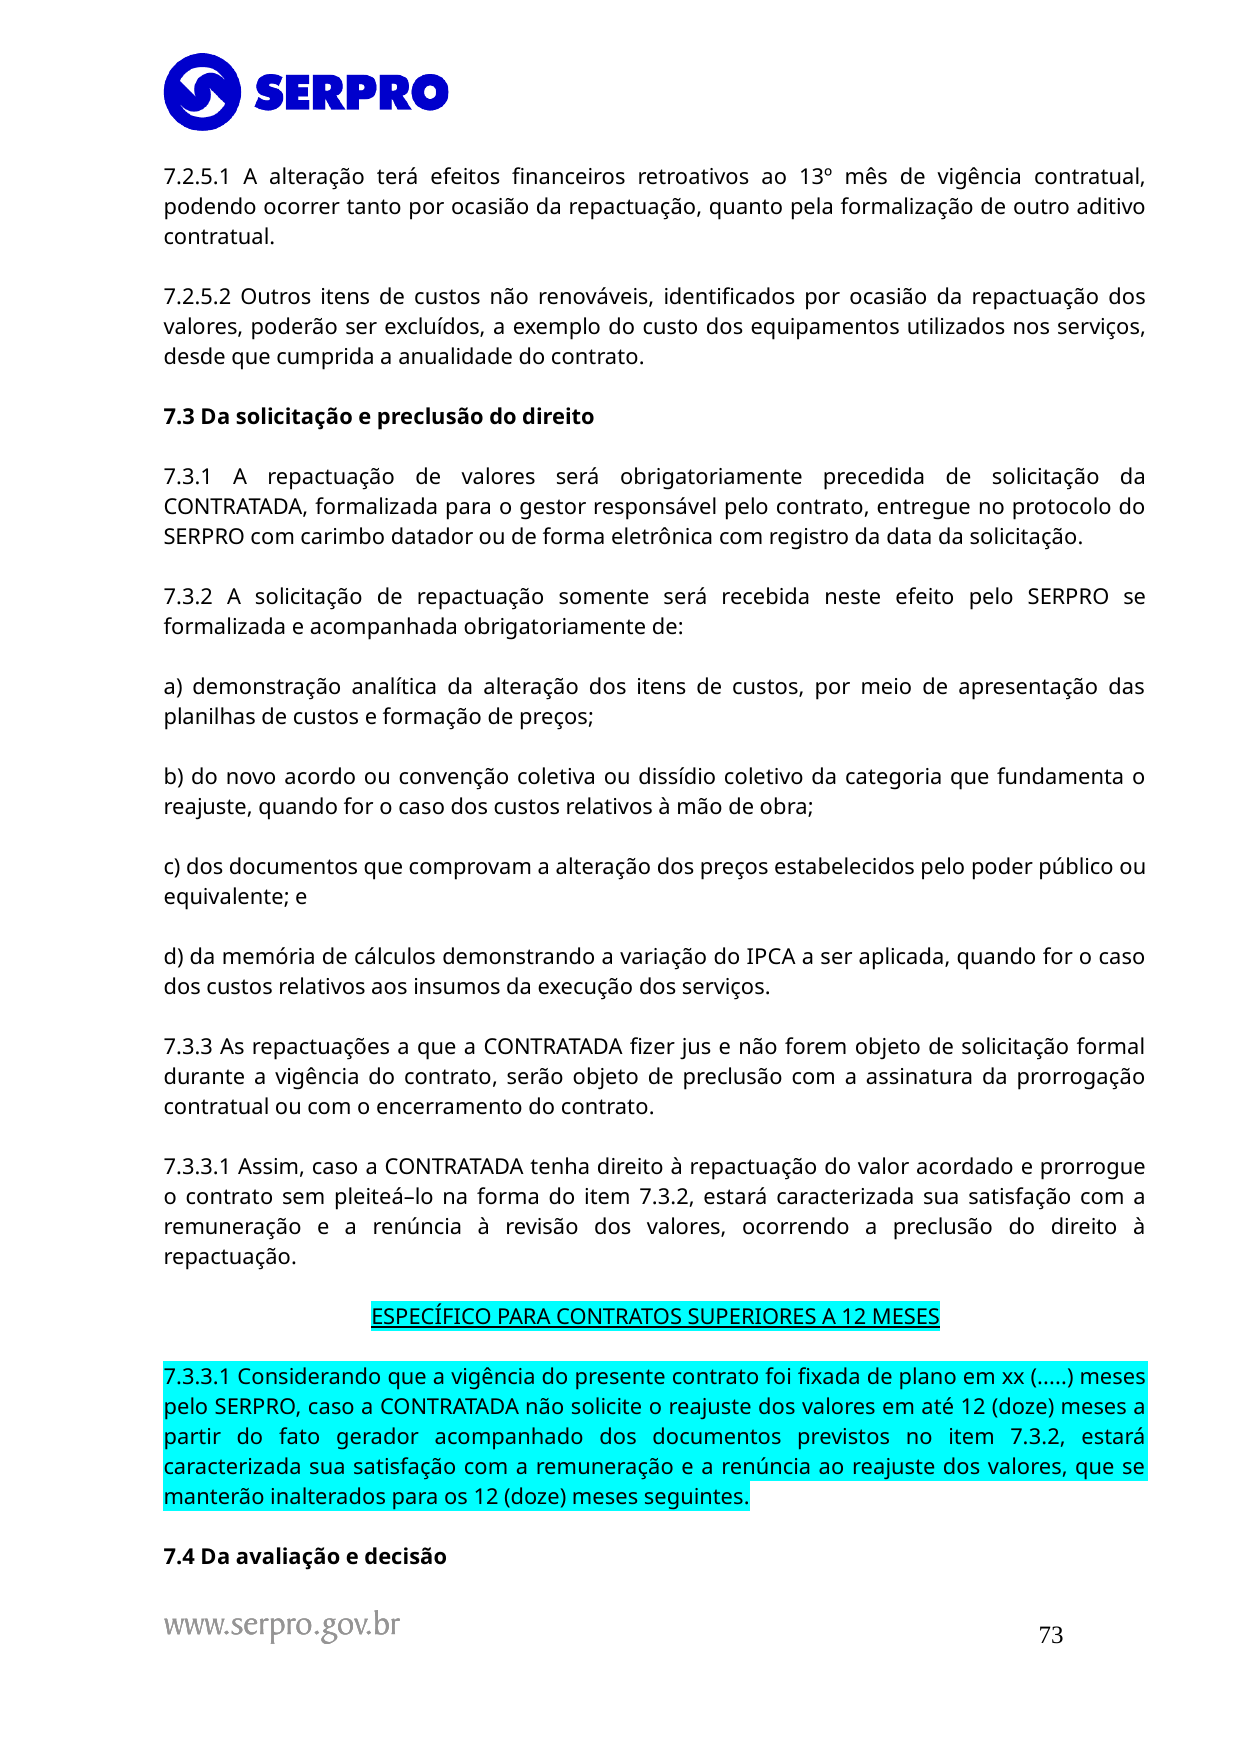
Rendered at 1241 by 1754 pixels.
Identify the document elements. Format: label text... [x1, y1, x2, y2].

text ESPECÍFICO PARA CONTRATOS SUPERIORES A 12 MESES [163, 1301, 1148, 1331]
picture [169, 1610, 395, 1644]
text 7.3.3.1 Considerando que a vigência do presente contrato foi fixada de plano em xx (.....) meses pelo SERPRO, caso a CONTRATADA não solicite o reajuste dos valores em até 12 (doze) meses a partir do fato gerador acompanhado dos documentos previstos no item 7.3.2, estará caracterizada sua satisfação com a remuneração e a renúncia ao reajuste dos valores, que se manterão inalterados para os 12 (doze) meses seguintes. [163, 1361, 1148, 1511]
picture [163, 53, 449, 131]
text 7.2.5.1 A alteração terá efeitos financeiros retroativos ao 13º mês de vigência contratual, podendo ocorrer tanto por ocasião da repactuação, quanto pela formalização de outro aditivo contratual. [163, 161, 1148, 251]
text 7.3.3.1 Assim, caso a CONTRATADA tenha direito à repactuação do valor acordado e prorrogue o contrato sem pleiteá–lo na forma do item 7.3.2, estará caracterizada sua satisfação com a remuneração e a renúncia à revisão dos valores, ocorrendo a preclusão do direito à repactuação. [163, 1151, 1148, 1271]
text 7.3.1 A repactuação de valores será obrigatoriamente precedida de solicitação da CONTRATADA, formalizada para o gestor responsável pelo contrato, entregue no protocolo do SERPRO com carimbo datador ou de forma eletrônica com registro da data da solicitação. [163, 461, 1148, 551]
text c) dos documentos que comprovam a alteração dos preços estabelecidos pelo poder público ou equivalente; e [163, 851, 1148, 911]
text 7.4 Da avaliação e decisão [163, 1541, 1148, 1571]
text d) da memória de cálculos demonstrando a variação do IPCA a ser aplicada, quando for o caso dos custos relativos aos insumos da execução dos serviços. [163, 941, 1148, 1001]
text 7.3.2 A solicitação de repactuação somente será recebida neste efeito pelo SERPRO se formalizada e acompanhada obrigatoriamente de: [163, 581, 1148, 641]
text a) demonstração analítica da alteração dos itens de custos, por meio de apresentação das planilhas de custos e formação de preços; [163, 671, 1148, 731]
text b) do novo acordo ou convenção coletiva ou dissídio coletivo da categoria que fundamenta o reajuste, quando for o caso dos custos relativos à mão de obra; [163, 761, 1148, 821]
text 7.3.3 As repactuações a que a CONTRATADA fizer jus e não forem objeto de solicitação formal durante a vigência do contrato, serão objeto de preclusão com a assinatura da prorrogação contratual ou com o encerramento do contrato. [163, 1031, 1148, 1121]
text 7.2.5.2 Outros itens de custos não renováveis, identificados por ocasião da repactuação dos valores, poderão ser excluídos, a exemplo do custo dos equipamentos utilizados nos serviços, desde que cumprida a anualidade do contrato. [163, 281, 1148, 371]
